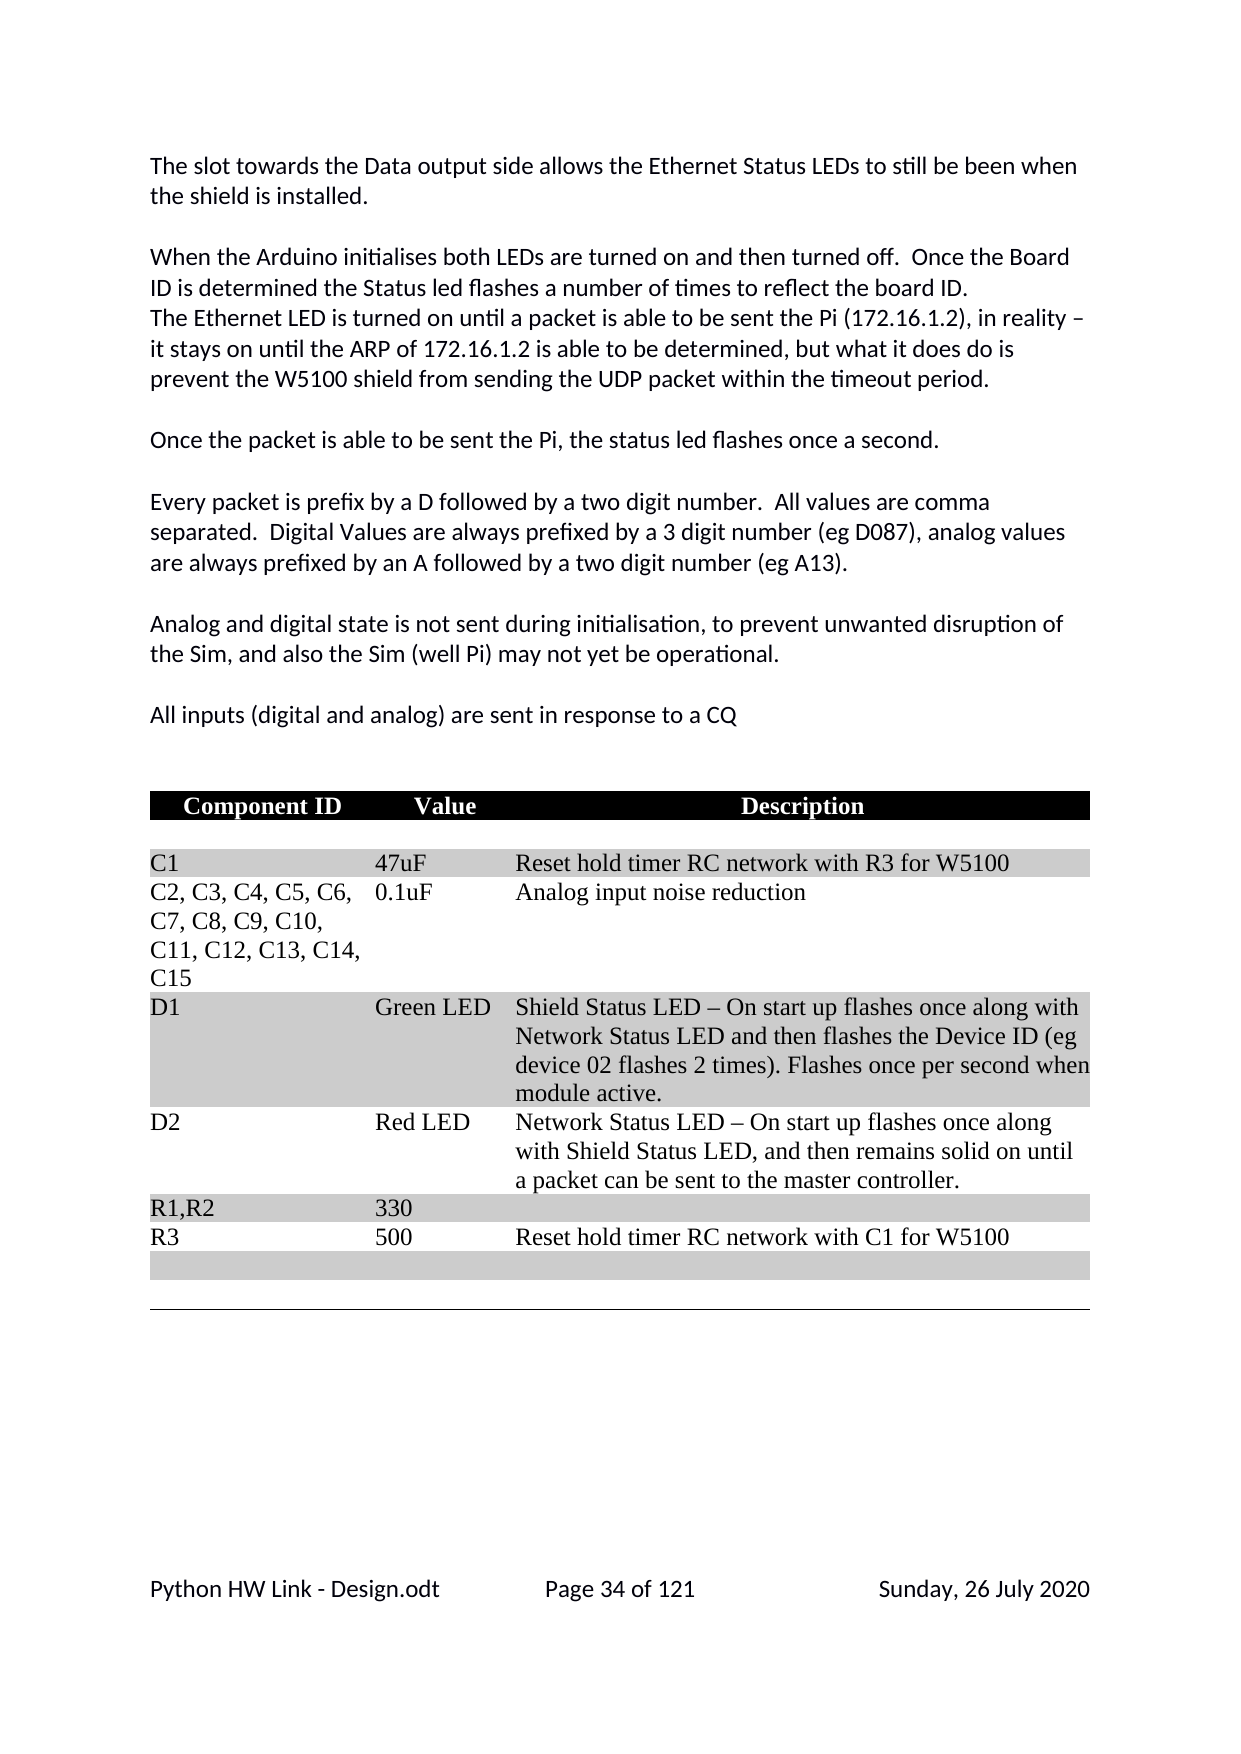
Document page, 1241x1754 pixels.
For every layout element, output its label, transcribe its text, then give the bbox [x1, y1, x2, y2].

table_cell [150, 1251, 375, 1280]
table_cell Green LED [375, 992, 515, 1107]
table_cell Analog input noise reduction [515, 877, 1090, 992]
table_cell 330 [375, 1194, 515, 1222]
table_cell D2 [150, 1107, 375, 1193]
table_cell [150, 820, 375, 848]
table_cell C2, C3, C4, C5, C6, C7, C8, C9, C10, C11, C12, C13, C14, C15 [150, 877, 375, 992]
table_cell [150, 1280, 375, 1308]
text Every packet is prefix by a D followed by a two digit number. All values are comma separated. Digital Values are always prefixed by a 3 digit number (eg D087), analog values are always prefixed by an A followed by a two digit number (eg A13). [150, 486, 1090, 577]
table_cell 0.1uF [375, 877, 515, 992]
table_cell [515, 1280, 1090, 1308]
table_cell [515, 1194, 1090, 1222]
table_cell R1,R2 [150, 1194, 375, 1222]
text All inputs (digital and analog) are sent in response to a CQ [150, 699, 1090, 730]
table_cell [375, 820, 515, 848]
table_cell C1 [150, 849, 375, 877]
table_cell [515, 1251, 1090, 1280]
table_cell [515, 820, 1090, 848]
table_cell [375, 1251, 515, 1280]
table_cell Red LED [375, 1107, 515, 1193]
text Once the packet is able to be sent the Pi, the status led flashes once a second. [150, 425, 1090, 455]
table_cell Shield Status LED – On start up flashes once along with Network Status LED and then flashes the Device ID (eg device 02 flashes 2 times). Flashes once per second when module active. [515, 992, 1090, 1107]
table_cell 500 [375, 1222, 515, 1251]
table_cell D1 [150, 992, 375, 1107]
table_cell 47uF [375, 849, 515, 877]
text Analog and digital state is not sent during initialisation, to prevent unwanted disruption of the Sim, and also the Sim (well Pi) may not yet be operational. [150, 608, 1090, 669]
table_header Description [515, 791, 1090, 820]
table_cell Reset hold timer RC network with R3 for W5100 [515, 849, 1090, 877]
table_header Value [375, 791, 515, 820]
text The Ethernet LED is turned on until a packet is able to be sent the Pi (172.16.1.2), in reality – it stays on until the ARP of 172.16.1.2 is able to be determined, but what it does do is prevent the W5100 shield from sending the UDP packet within the timeout period. [150, 303, 1090, 394]
table_cell R3 [150, 1222, 375, 1251]
text When the Arduino initialises both LEDs are turned on and then turned off. Once the Board ID is determined the Status led flashes a number of times to reflect the board ID. [150, 242, 1090, 303]
table_header Component ID [150, 791, 375, 820]
table_cell Reset hold timer RC network with C1 for W5100 [515, 1222, 1090, 1251]
text The slot towards the Data output side allows the Ethernet Status LEDs to still be been when the shield is installed. [150, 150, 1090, 211]
table_cell [375, 1280, 515, 1308]
table_cell Network Status LED – On start up flashes once along with Shield Status LED, and then remains solid on until a packet can be sent to the master controller. [515, 1107, 1090, 1193]
